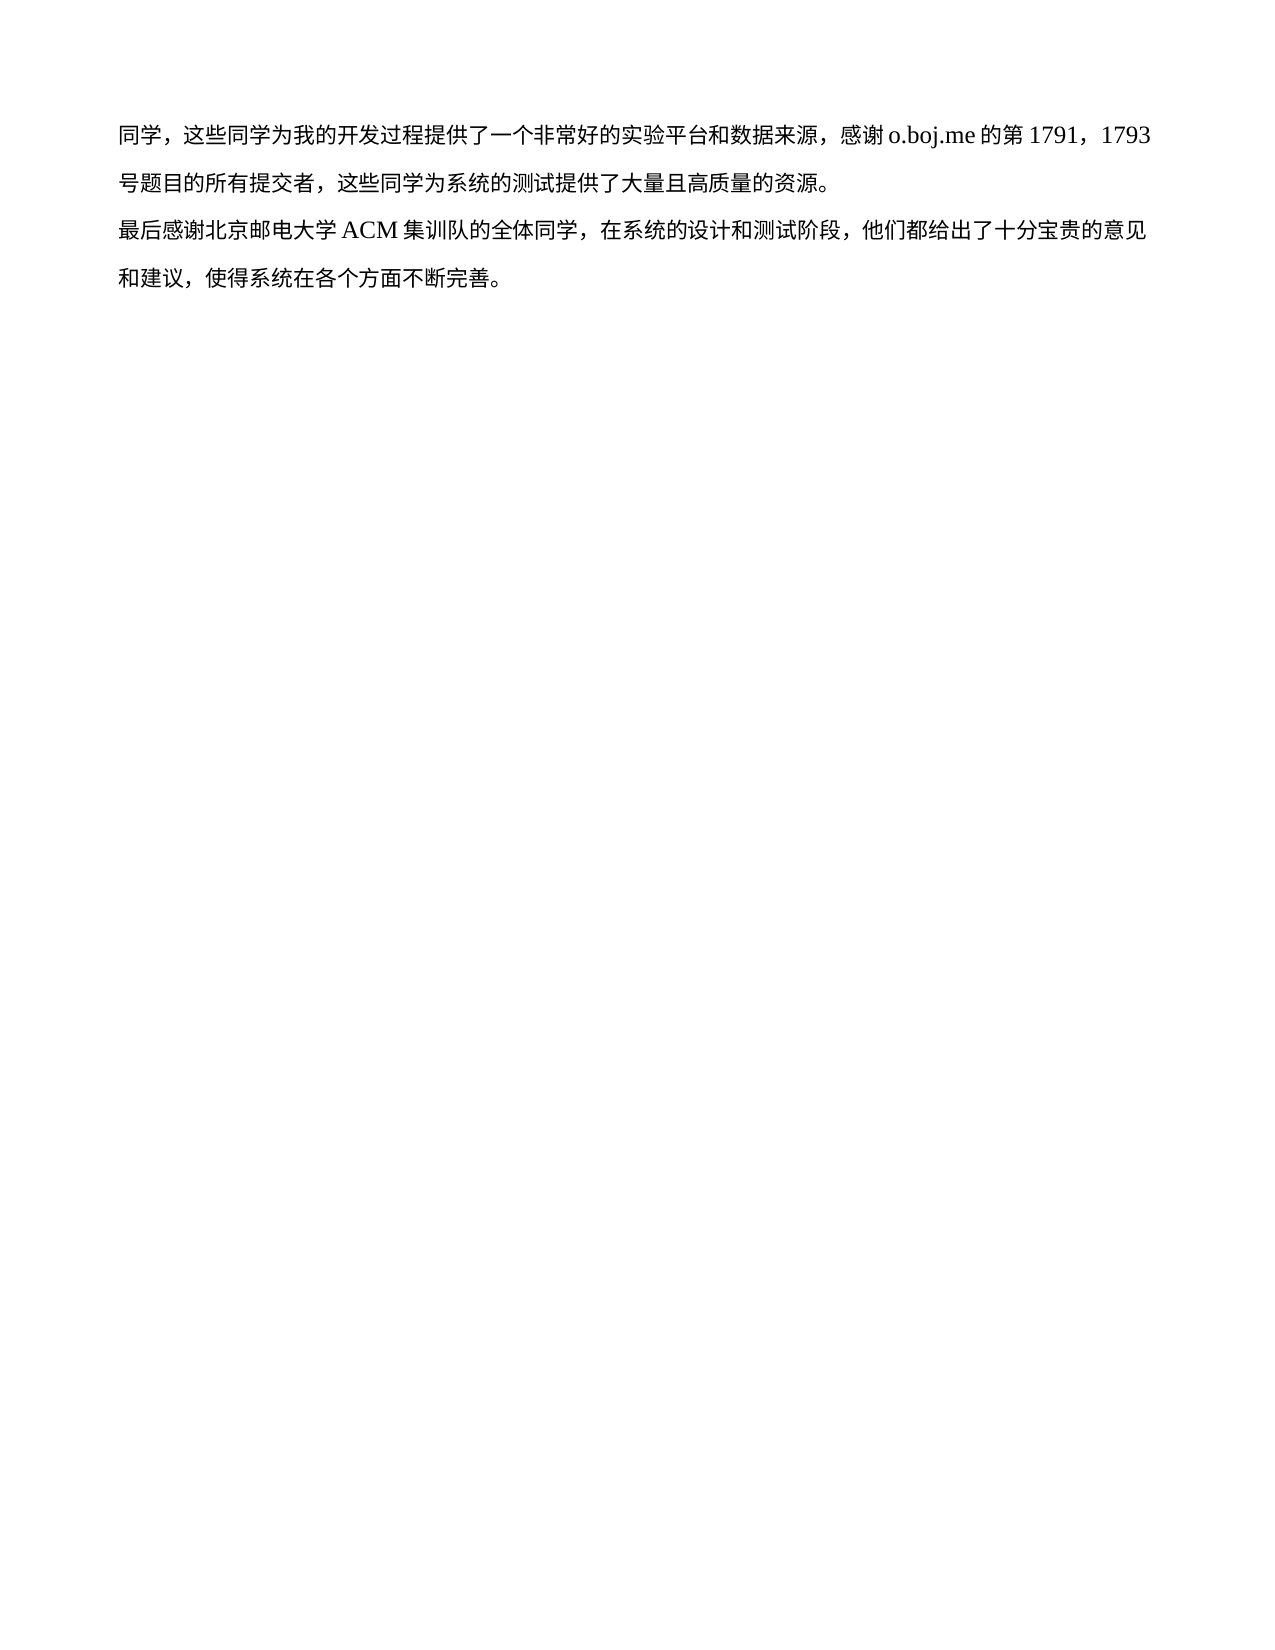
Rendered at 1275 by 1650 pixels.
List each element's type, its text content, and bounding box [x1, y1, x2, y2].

text 同学，这些同学为我的开发过程提供了一个非常好的实验平台和数据来源，感谢o.boj.me的第1791，1793号题目的所有提交者，这些同学为系统的测试提供了大量且高质量的资源。 [118, 118, 1157, 197]
text 最后感谢北京邮电大学ACM集训队的全体同学，在系统的设计和测试阶段，他们都给出了十分宝贵的意见和建议，使得系统在各个方面不断完善。 [118, 213, 1157, 292]
